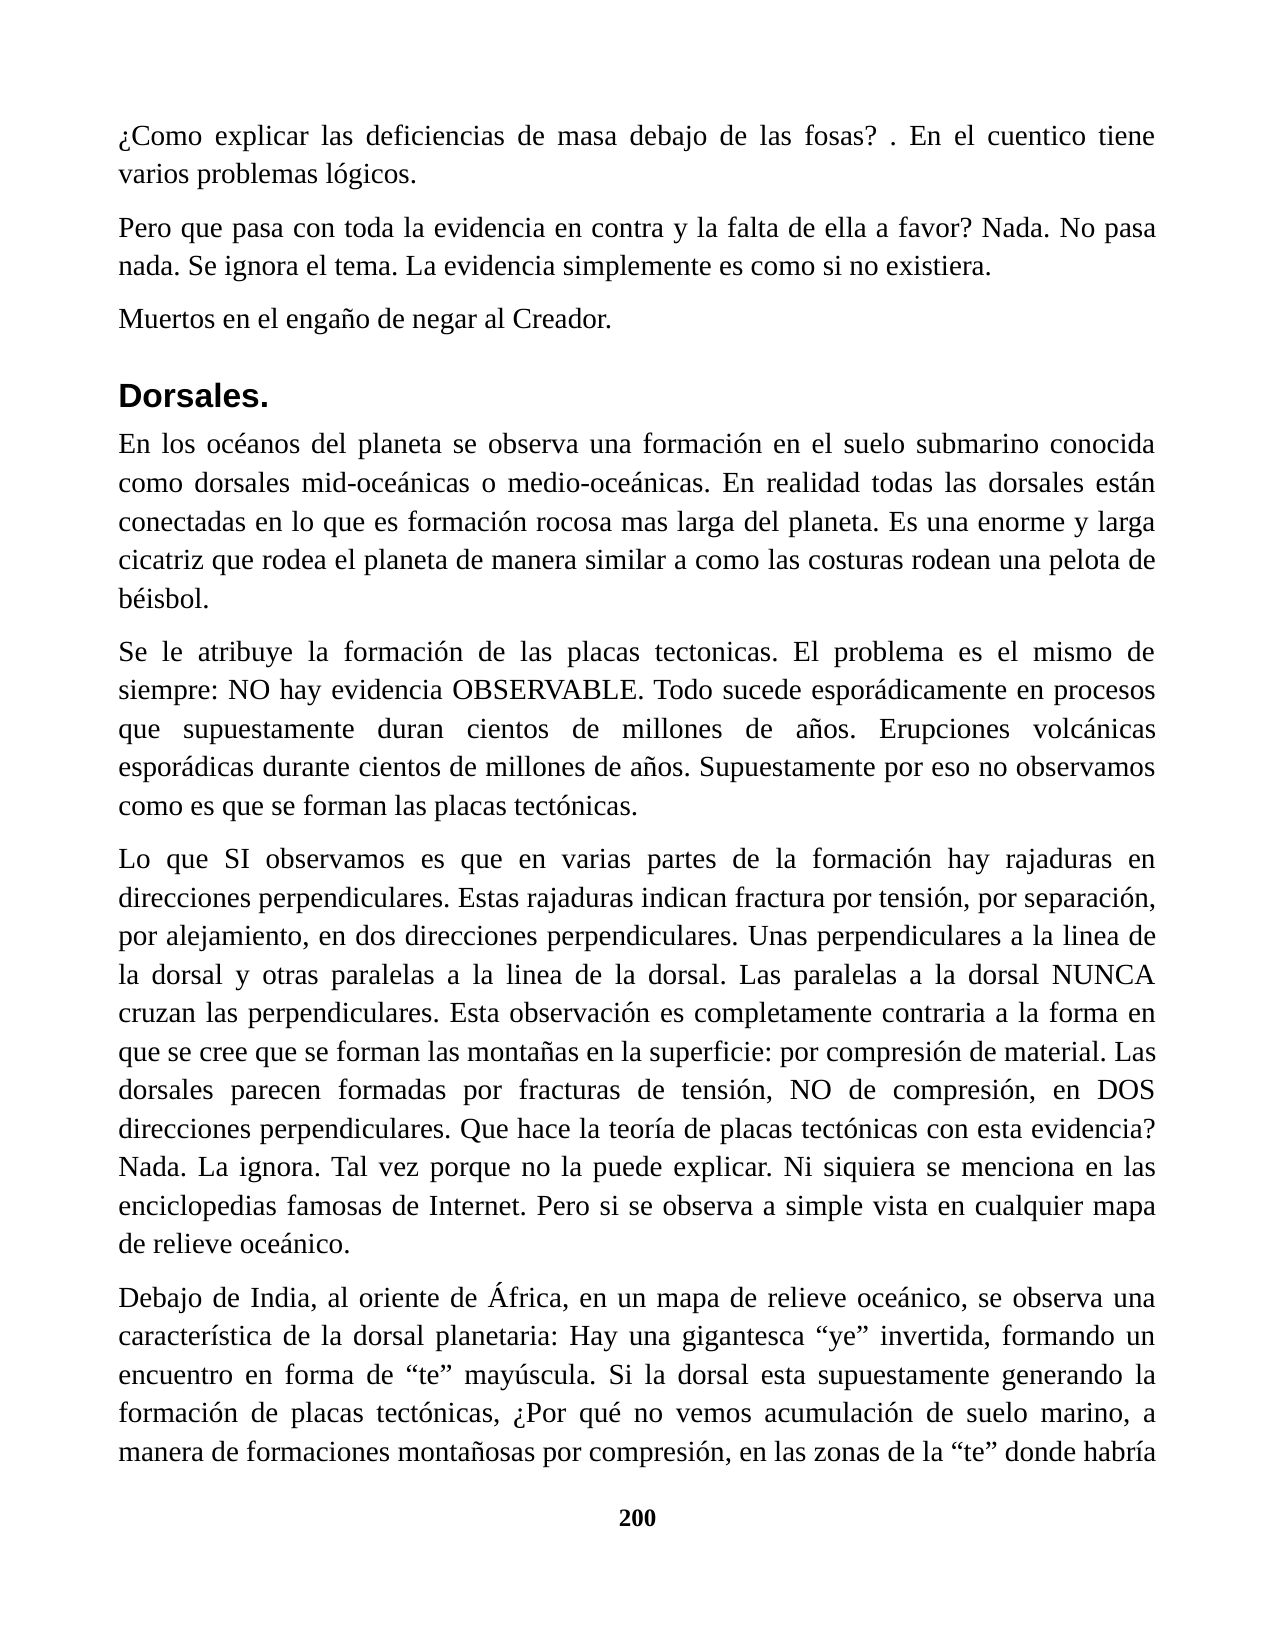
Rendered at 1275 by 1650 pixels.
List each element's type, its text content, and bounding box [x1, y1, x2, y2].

text Muertos en el engaño de negar al Creador. [118, 301, 1157, 335]
text Lo que SI observamos es que en varias partes de la formación hay rajaduras en direcciones perpendiculares. Estas rajaduras indican fractura por tensión, por separación, por alejamiento, en dos direcciones perpendiculares. Unas perpendiculares a la linea de la dorsal y otras paralelas a la linea de la dorsal. Las paralelas a la dorsal NUNCA cruzan las perpendiculares. Esta observación es completamente contraria a la forma en que se cree que se forman las montañas en la superficie: por compresión de material. Las dorsales parecen formadas por fracturas de tensión, NO de compresión, en DOS direcciones perpendiculares. Que hace la teoría de placas tectónicas con esta evidencia? Nada. La ignora. Tal vez porque no la puede explicar. Ni siquiera se menciona en las enciclopedias famosas de Internet. Pero si se observa a simple vista en cualquier mapa de relieve oceánico. [118, 841, 1157, 1260]
text En los océanos del planeta se observa una formación en el suelo submarino conocida como dorsales mid-oceánicas o medio-oceánicas. En realidad todas las dorsales están conectadas en lo que es formación rocosa mas larga del planeta. Es una enorme y larga cicatriz que rodea el planeta de manera similar a como las costuras rodean una pelota de béisbol. [118, 427, 1157, 614]
text ¿Como explicar las deficiencias de masa debajo de las fosas? . En el cuentico tiene varios problemas lógicos. [118, 118, 1157, 190]
text Debajo de India, al oriente de África, en un mapa de relieve oceánico, se observa una característica de la dorsal planetaria: Hay una gigantesca “ye” invertida, formando un encuentro en forma de “te” mayúscula. Si la dorsal esta supuestamente generando la formación de placas tectónicas, ¿Por qué no vemos acumulación de suelo marino, a manera de formaciones montañosas por compresión, en las zonas de la “te” donde habría [118, 1280, 1157, 1467]
subtitle Dorsales. [118, 375, 1157, 414]
text Se le atribuye la formación de las placas tectonicas. El problema es el mismo de siempre: NO hay evidencia OBSERVABLE. Todo sucede esporádicamente en procesos que supuestamente duran cientos de millones de años. Erupciones volcánicas esporádicas durante cientos de millones de años. Supuestamente por eso no observamos como es que se forman las placas tectónicas. [118, 634, 1157, 822]
text Pero que pasa con toda la evidencia en contra y la falta de ella a favor? Nada. No pasa nada. Se ignora el tema. La evidencia simplemente es como si no existiera. [118, 210, 1157, 282]
